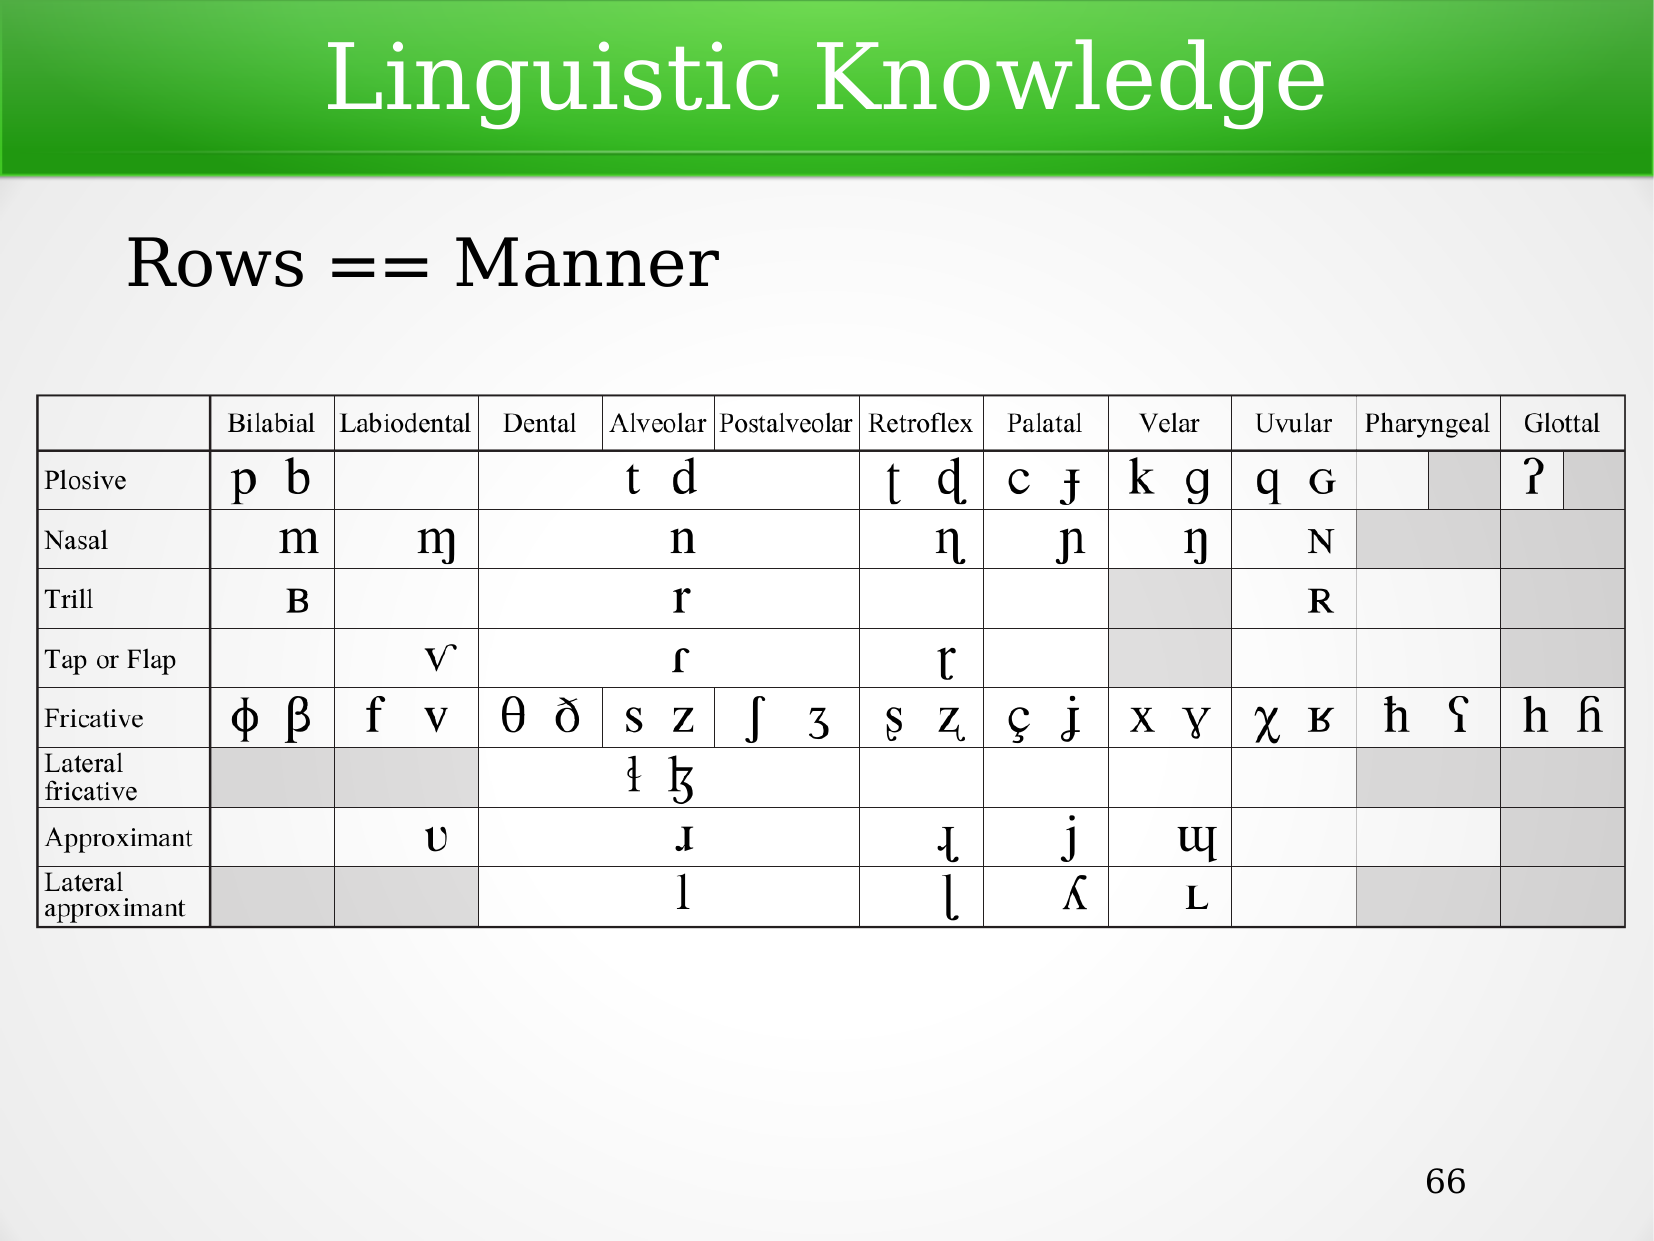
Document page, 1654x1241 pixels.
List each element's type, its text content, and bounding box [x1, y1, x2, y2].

title Linguistic Knowledge [82, 11, 1571, 154]
text_box Rows == Manner [75, 226, 1591, 1111]
picture [0, 0, 1654, 1241]
